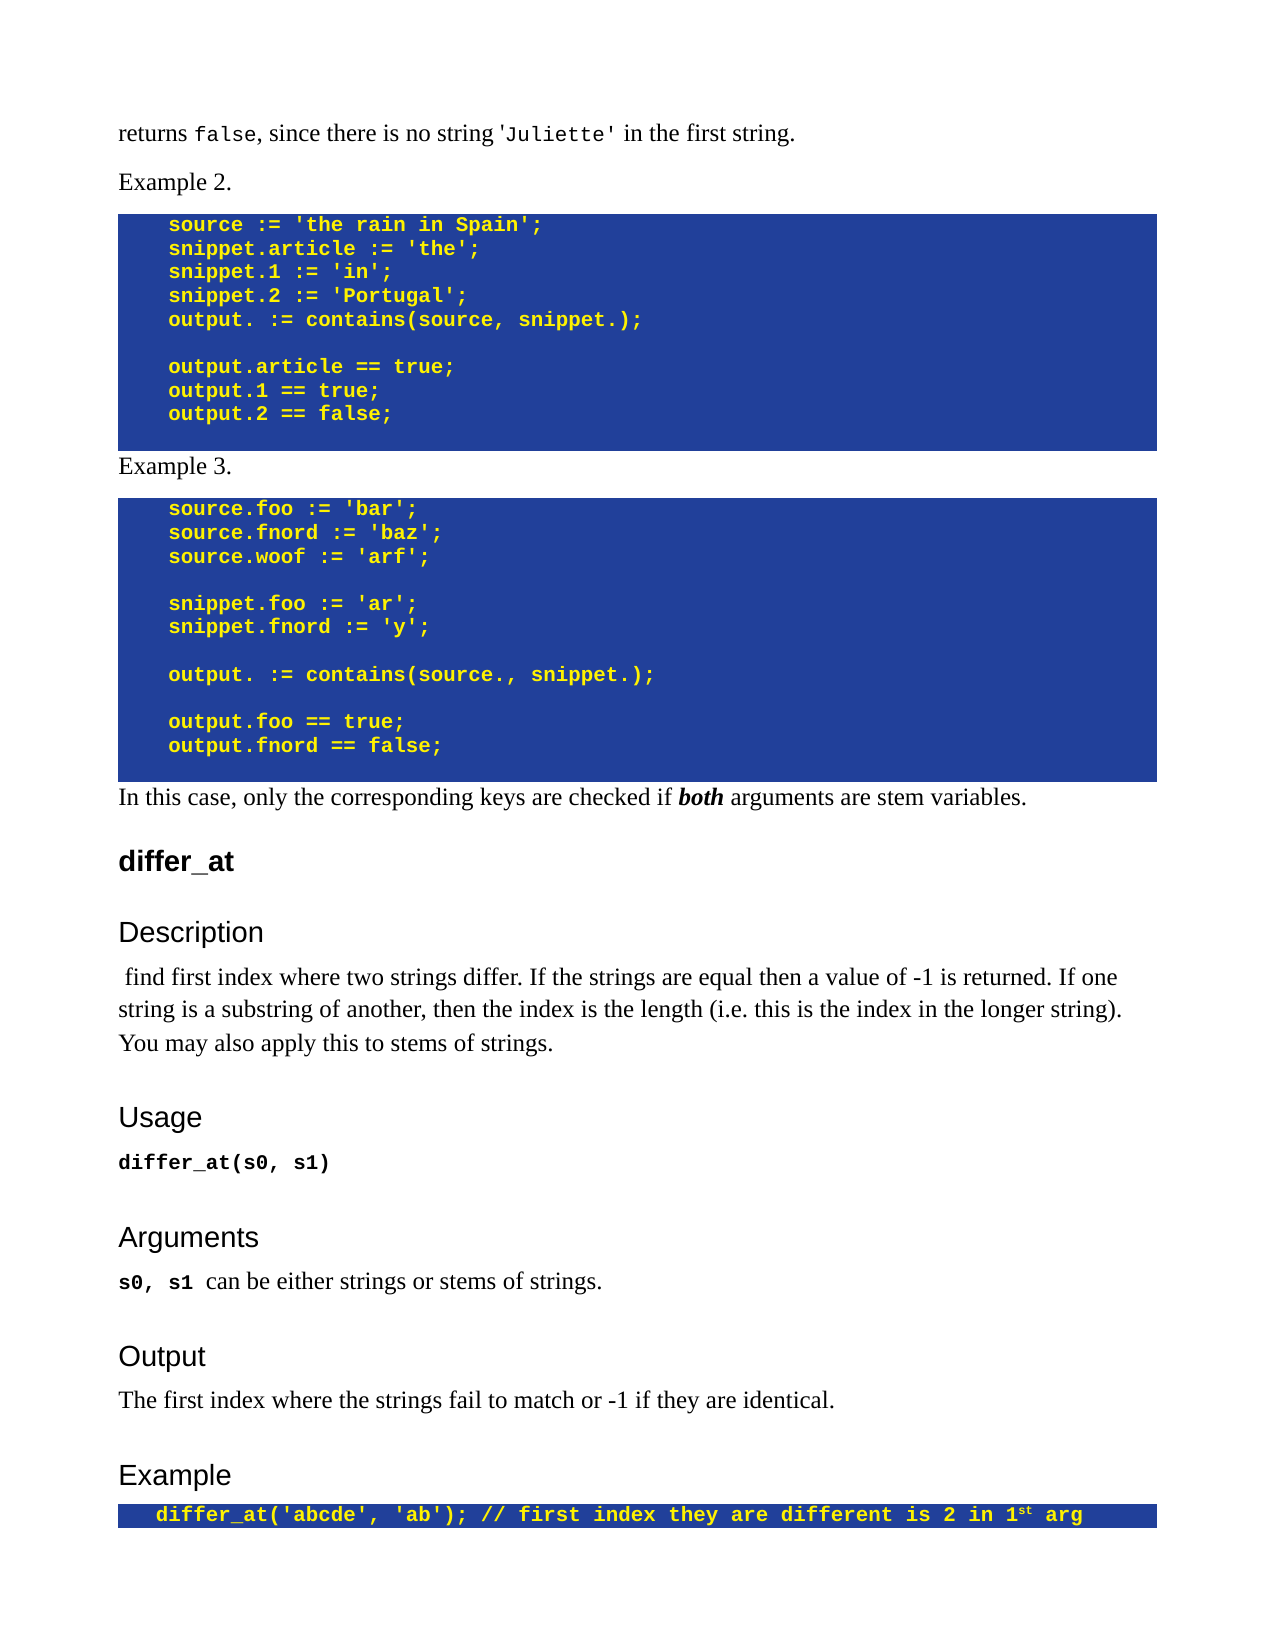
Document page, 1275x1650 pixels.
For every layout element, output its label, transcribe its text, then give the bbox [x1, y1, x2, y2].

text In this case, only the corresponding keys are checked if both arguments are stem variables. [118, 782, 1157, 811]
text source := 'the rain in Spain'; [118, 214, 1157, 238]
subtitle Example [118, 1458, 1157, 1492]
text Example 3. [118, 451, 1157, 479]
subtitle differ_at [118, 844, 1157, 878]
text returns false, since there is no string 'Juliette' in the first string. [118, 118, 1157, 148]
text snippet.fnord := 'y'; [118, 617, 1157, 640]
subtitle Output [118, 1339, 1157, 1373]
text output. := contains(source., snippet.); [118, 664, 1157, 687]
text output. := contains(source, snippet.); [118, 309, 1157, 332]
text output.1 == true; [118, 380, 1157, 403]
text output.2 == false; [118, 403, 1157, 427]
subtitle Usage [118, 1100, 1157, 1134]
text snippet.1 := 'in'; [118, 262, 1157, 285]
text differ_at(s0, s1) [118, 1146, 1157, 1176]
text s0, s1 can be either strings or stems of strings. [118, 1266, 1157, 1295]
text output.foo == true; [118, 711, 1157, 735]
text snippet.2 := 'Portugal'; [118, 285, 1157, 309]
text find first index where two strings differ. If the strings are equal then a value of -1 is returned. If one string is a substring of another, then the index is the length (i.e. this is the index in the longer string). You may also apply this to stems of strings. [118, 962, 1157, 1056]
text source.woof := 'arf'; [118, 546, 1157, 569]
text snippet.article := 'the'; [118, 238, 1157, 262]
text source.foo := 'bar'; [118, 498, 1157, 522]
text output.fnord == false; [118, 735, 1157, 758]
text The first index where the strings fail to match or -1 if they are identical. [118, 1385, 1157, 1414]
text differ_at('abcde', 'ab'); // first index they are different is 2 in 1st arg [118, 1504, 1157, 1528]
subtitle Arguments [118, 1220, 1157, 1253]
text output.article == true; [118, 356, 1157, 380]
text Example 2. [118, 167, 1157, 195]
text source.fnord := 'baz'; [118, 522, 1157, 546]
subtitle Description [118, 916, 1157, 949]
text snippet.foo := 'ar'; [118, 593, 1157, 617]
